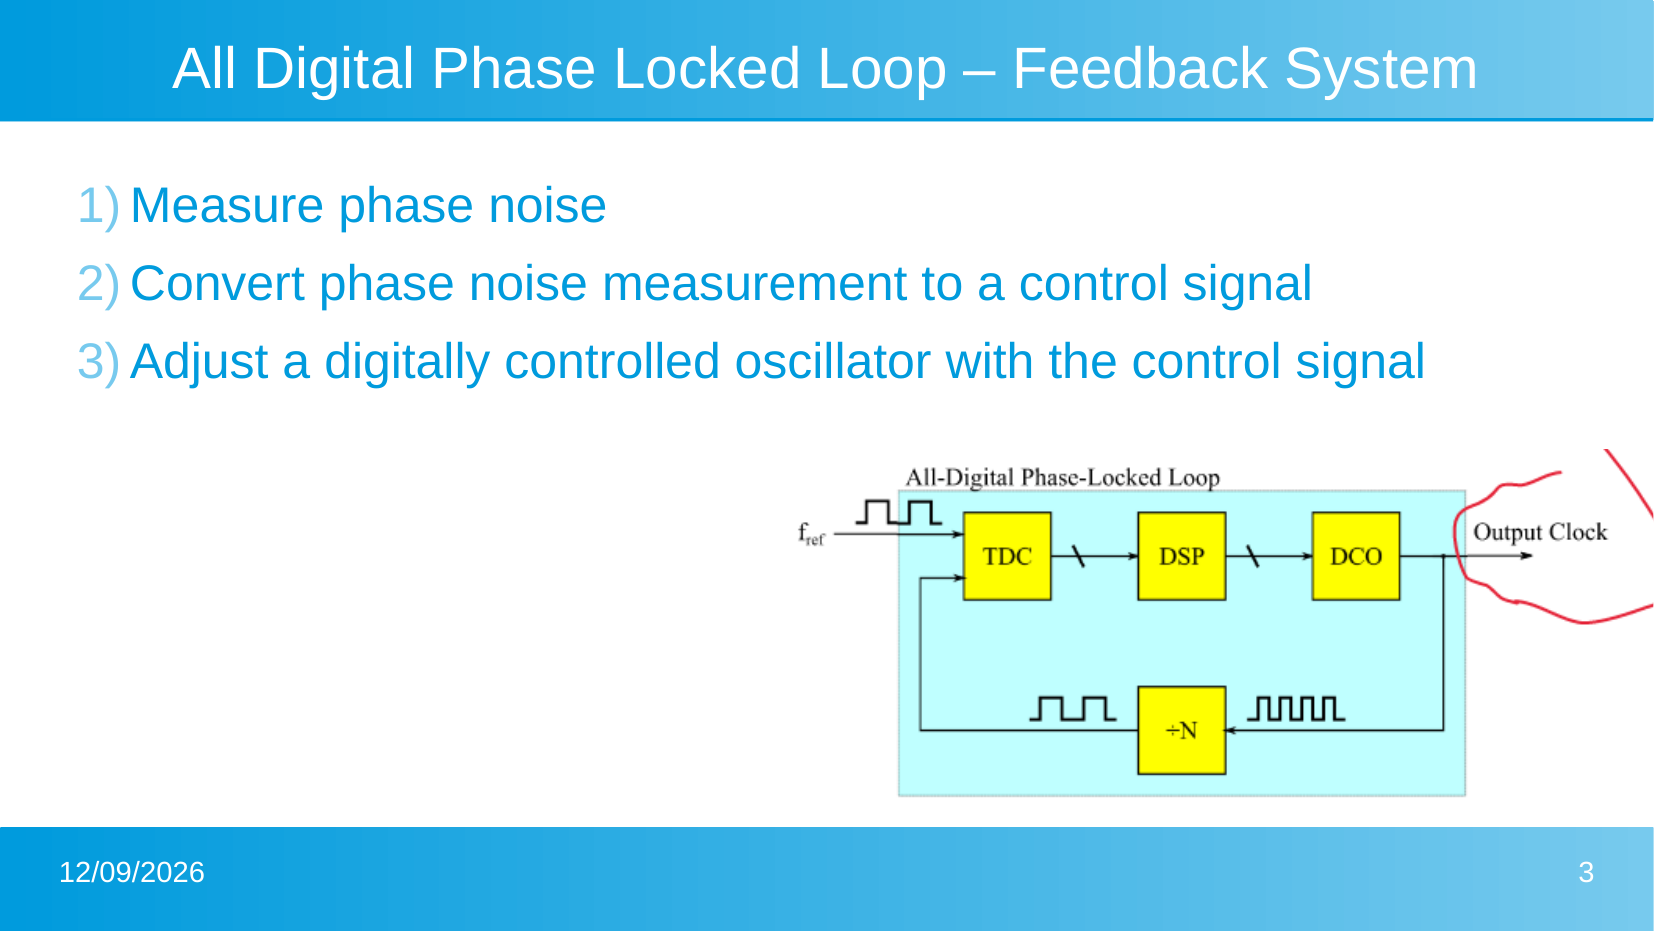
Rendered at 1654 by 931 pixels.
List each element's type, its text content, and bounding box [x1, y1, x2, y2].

list Measure phase noise Convert phase noise measurement to a control signal Adjust a digitally controlled oscillator with the control signal [59, 177, 1595, 768]
title All Digital Phase Locked Loop – Feedback System [59, 29, 1595, 108]
picture [750, 449, 1654, 813]
